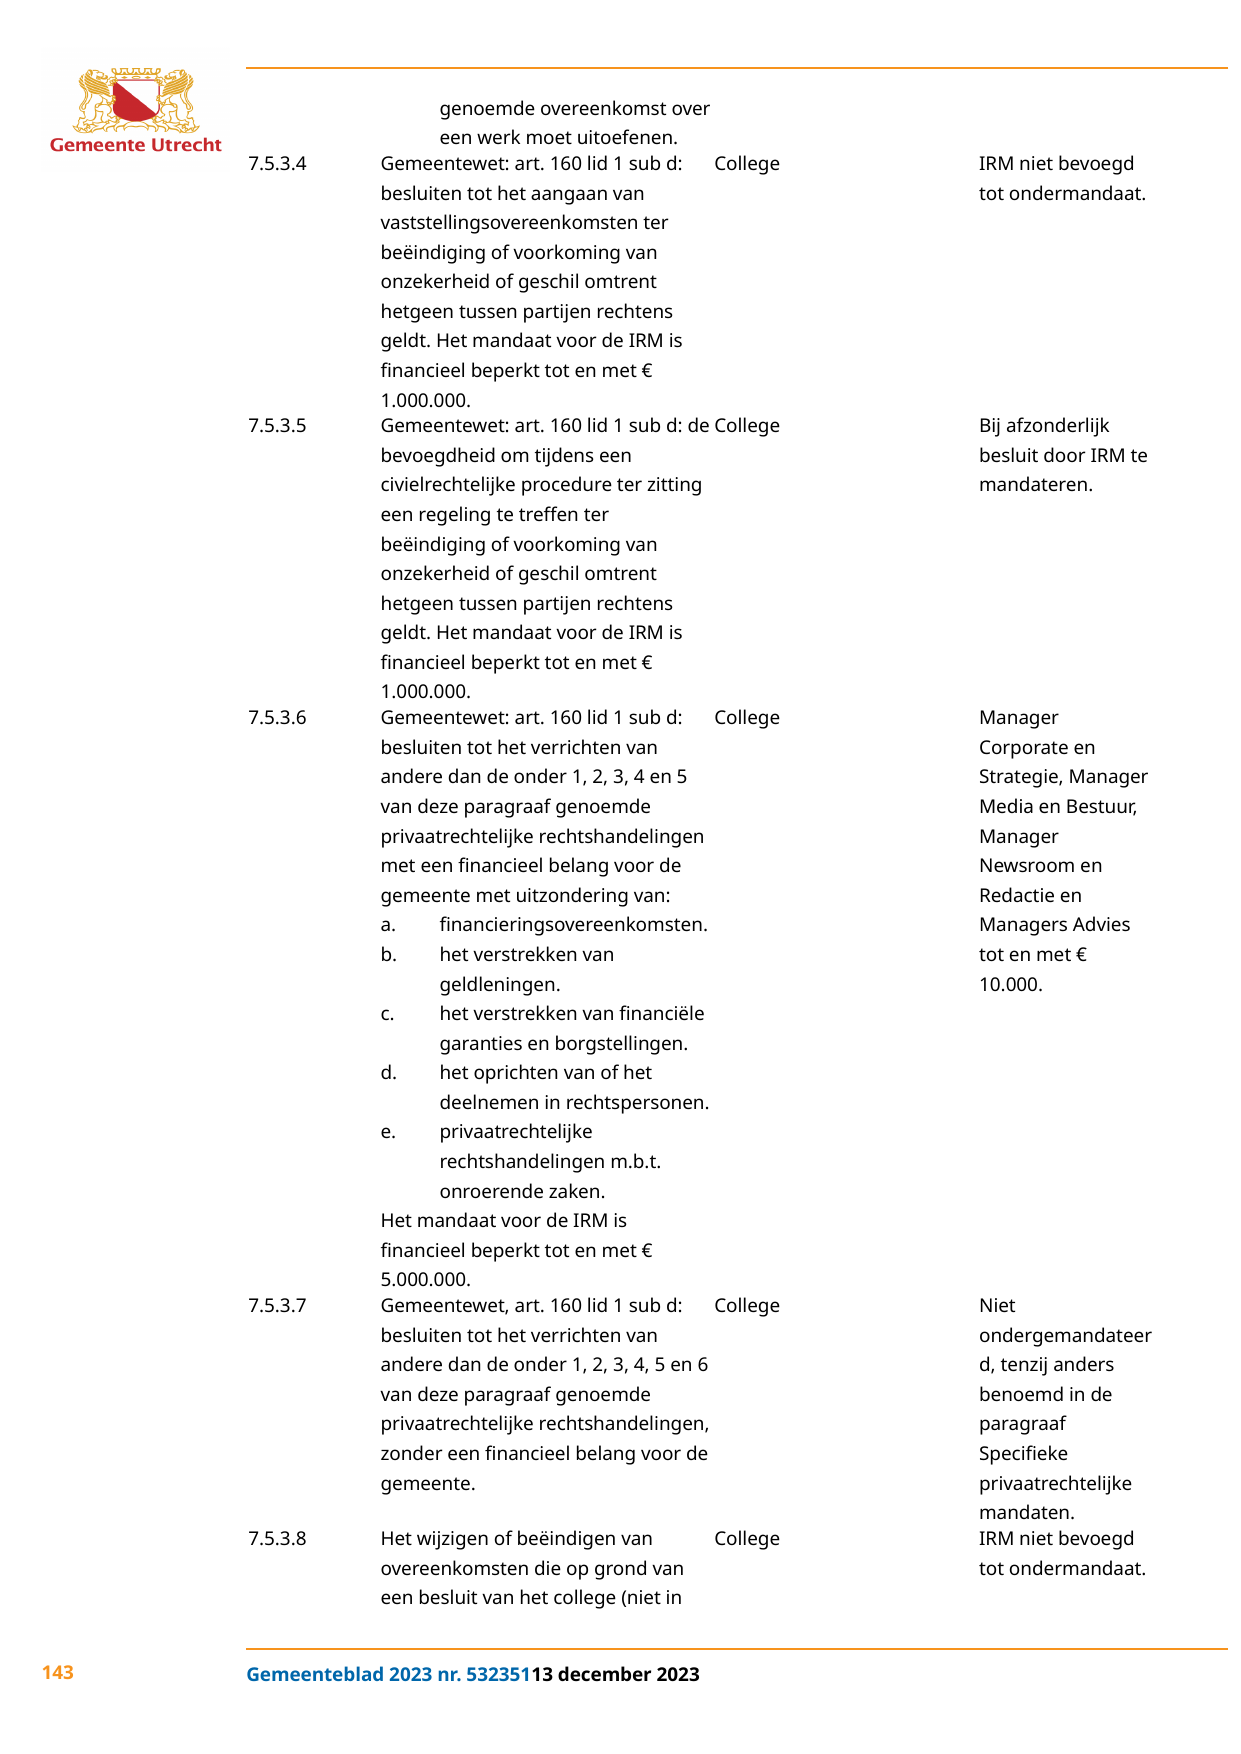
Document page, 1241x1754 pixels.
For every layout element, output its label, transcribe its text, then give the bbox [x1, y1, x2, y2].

table_cell Gemeentewet, art. 160 lid 1 sub d: besluiten tot het verrichten van andere dan de onder 1, 2, 3, 4, 5 en 6 van deze paragraaf genoemde privaatrechtelijke rechtshandelingen, zonder een financieel belang voor de gemeente. [380, 1292, 714, 1525]
table_cell Het wijzigen of beëindigen van overeenkomsten die op grond van een besluit van het college (niet in [380, 1525, 714, 1610]
table_cell IRM niet bevoegd tot ondermandaat. [979, 150, 1152, 412]
table_cell [248, 95, 380, 150]
table_cell College [714, 150, 979, 412]
table_cell Gemeentewet: art. 160 lid 1 sub d: besluiten tot het verrichten van andere dan de onder 1, 2, 3, 4 en 5 van deze paragraaf genoemde privaatrechtelijke rechtshandelingen met een financieel belang voor de gemeente met uitzondering van: financieringsovereenkomsten. het verstrekken van geldleningen. het verstrekken van financiële garanties en borgstellingen. het oprichten van of het deelnemen in rechtspersonen. privaatrechtelijke rechtshandelingen m.b.t. onroerende zaken. Het mandaat voor de IRM is financieel beperkt tot en met € 5.000.000. [380, 705, 714, 1292]
table_cell 7.5.3.7 [248, 1292, 380, 1525]
table_cell 7.5.3.4 [248, 150, 380, 412]
table_cell 7.5.3.5 [248, 413, 380, 704]
table_cell Gemeentewet: art. 160 lid 1 sub d: de bevoegdheid om tijdens een civielrechtelijke procedure ter zitting een regeling te treffen ter beëindiging of voorkoming van onzekerheid of geschil omtrent hetgeen tussen partijen rechtens geldt. Het mandaat voor de IRM is financieel beperkt tot en met € 1.000.000. [380, 413, 714, 704]
table_cell College [714, 705, 979, 1292]
table_cell College [714, 1525, 979, 1610]
table_cell genoemde overeenkomst over een werk moet uitoefenen. [380, 95, 714, 150]
table_cell College [714, 413, 979, 704]
table_cell IRM niet bevoegd tot ondermandaat. [979, 1525, 1152, 1610]
table_cell College [714, 1292, 979, 1525]
table_cell Gemeentewet: art. 160 lid 1 sub d: besluiten tot het aangaan van vaststellingsovereenkomsten ter beëindiging of voorkoming van onzekerheid of geschil omtrent hetgeen tussen partijen rechtens geldt. Het mandaat voor de IRM is financieel beperkt tot en met € 1.000.000. [380, 150, 714, 412]
table_cell Bij afzonderlijk besluit door IRM te mandateren. [979, 413, 1152, 704]
table_cell Niet ondergemandateerd, tenzij anders benoemd in de paragraaf Specifieke privaatrechtelijke mandaten. [979, 1292, 1152, 1525]
table_cell 7.5.3.8 [248, 1525, 380, 1610]
table_cell [979, 95, 1152, 150]
table_cell [714, 95, 979, 150]
picture [41, 47, 231, 172]
table_cell Manager Corporate en Strategie, Manager Media en Bestuur, Manager Newsroom en Redactie en Managers Advies tot en met € 10.000. [979, 705, 1152, 1292]
table_cell 7.5.3.6 [248, 705, 380, 1292]
